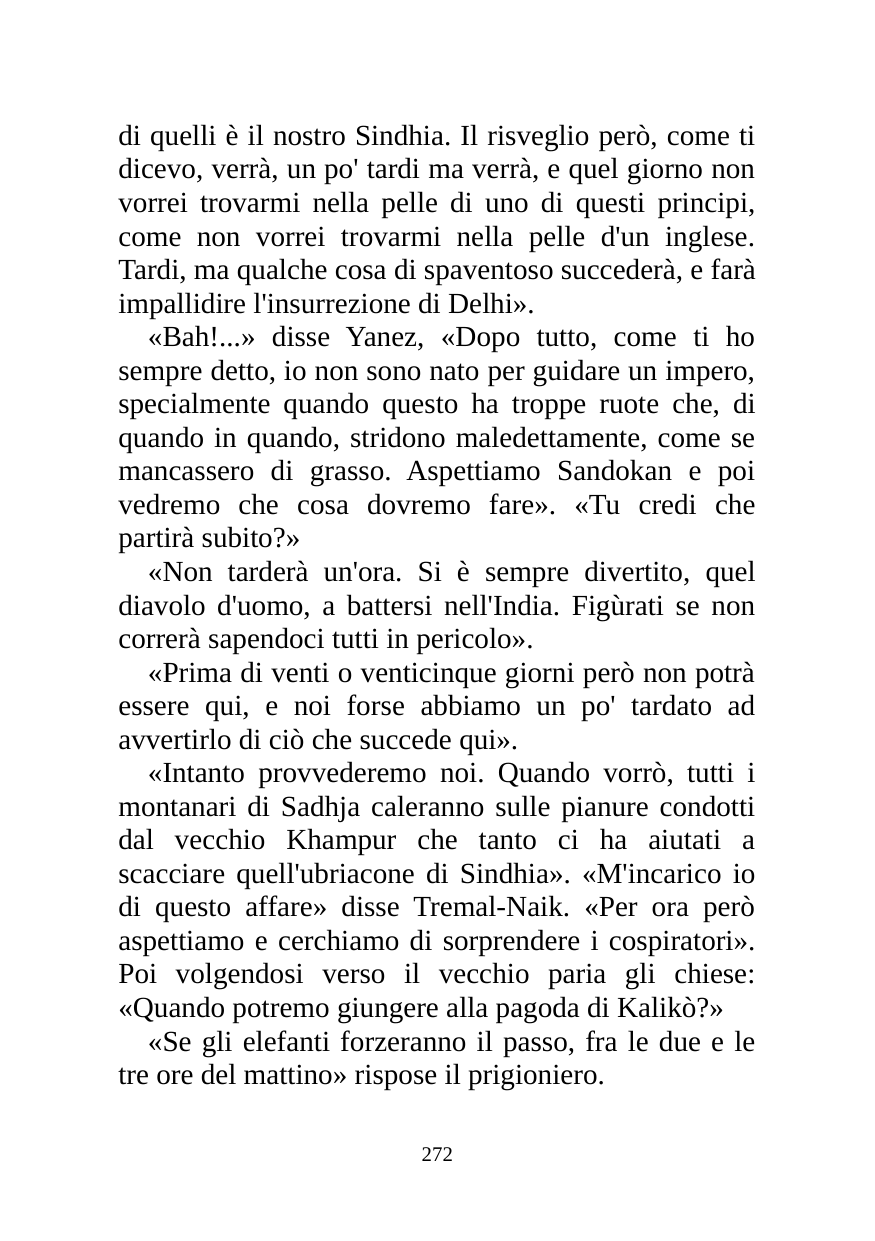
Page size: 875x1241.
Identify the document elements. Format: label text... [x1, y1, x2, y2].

text «Bah!...» disse Yanez, «Dopo tutto, come ti ho sempre detto, io non sono nato per guidare un impero, specialmente quando questo ha troppe ruote che, di quando in quando, stridono maledettamente, come se mancassero di grasso. Aspettiamo Sandokan e poi vedremo che cosa dovremo fare». «Tu credi che partirà subito?» [118, 319, 756, 554]
text «Se gli elefanti forzeranno il passo, fra le due e le tre ore del mattino» rispose il prigioniero. [118, 1024, 756, 1091]
text «Intanto provvederemo noi. Quando vorrò, tutti i montanari di Sadhja caleranno sulle pianure condotti dal vecchio Khampur che tanto ci ha aiutati a scacciare quell'ubriacone di Sindhia». «M'incarico io di questo affare» disse Tremal-Naik. «Per ora però aspettiamo e cerchiamo di sorprendere i cospiratori». Poi volgendosi verso il vecchio paria gli chiese: «Quando potremo giungere alla pagoda di Kalikò?» [118, 755, 756, 1024]
text «Non tarderà un'ora. Si è sempre divertito, quel diavolo d'uomo, a battersi nell'India. Figùrati se non correrà sapendoci tutti in pericolo». [118, 554, 756, 655]
text «Prima di venti o venticinque giorni però non potrà essere qui, e noi forse abbiamo un po' tardato ad avvertirlo di ciò che succede qui». [118, 655, 756, 755]
text di quelli è il nostro Sindhia. Il risveglio però, come ti dicevo, verrà, un po' tardi ma verrà, e quel giorno non vorrei trovarmi nella pelle di uno di questi principi, come non vorrei trovarmi nella pelle d'un inglese. Tardi, ma qualche cosa di spaventoso succederà, e farà impallidire l'insurrezione di Delhi». [118, 118, 756, 319]
